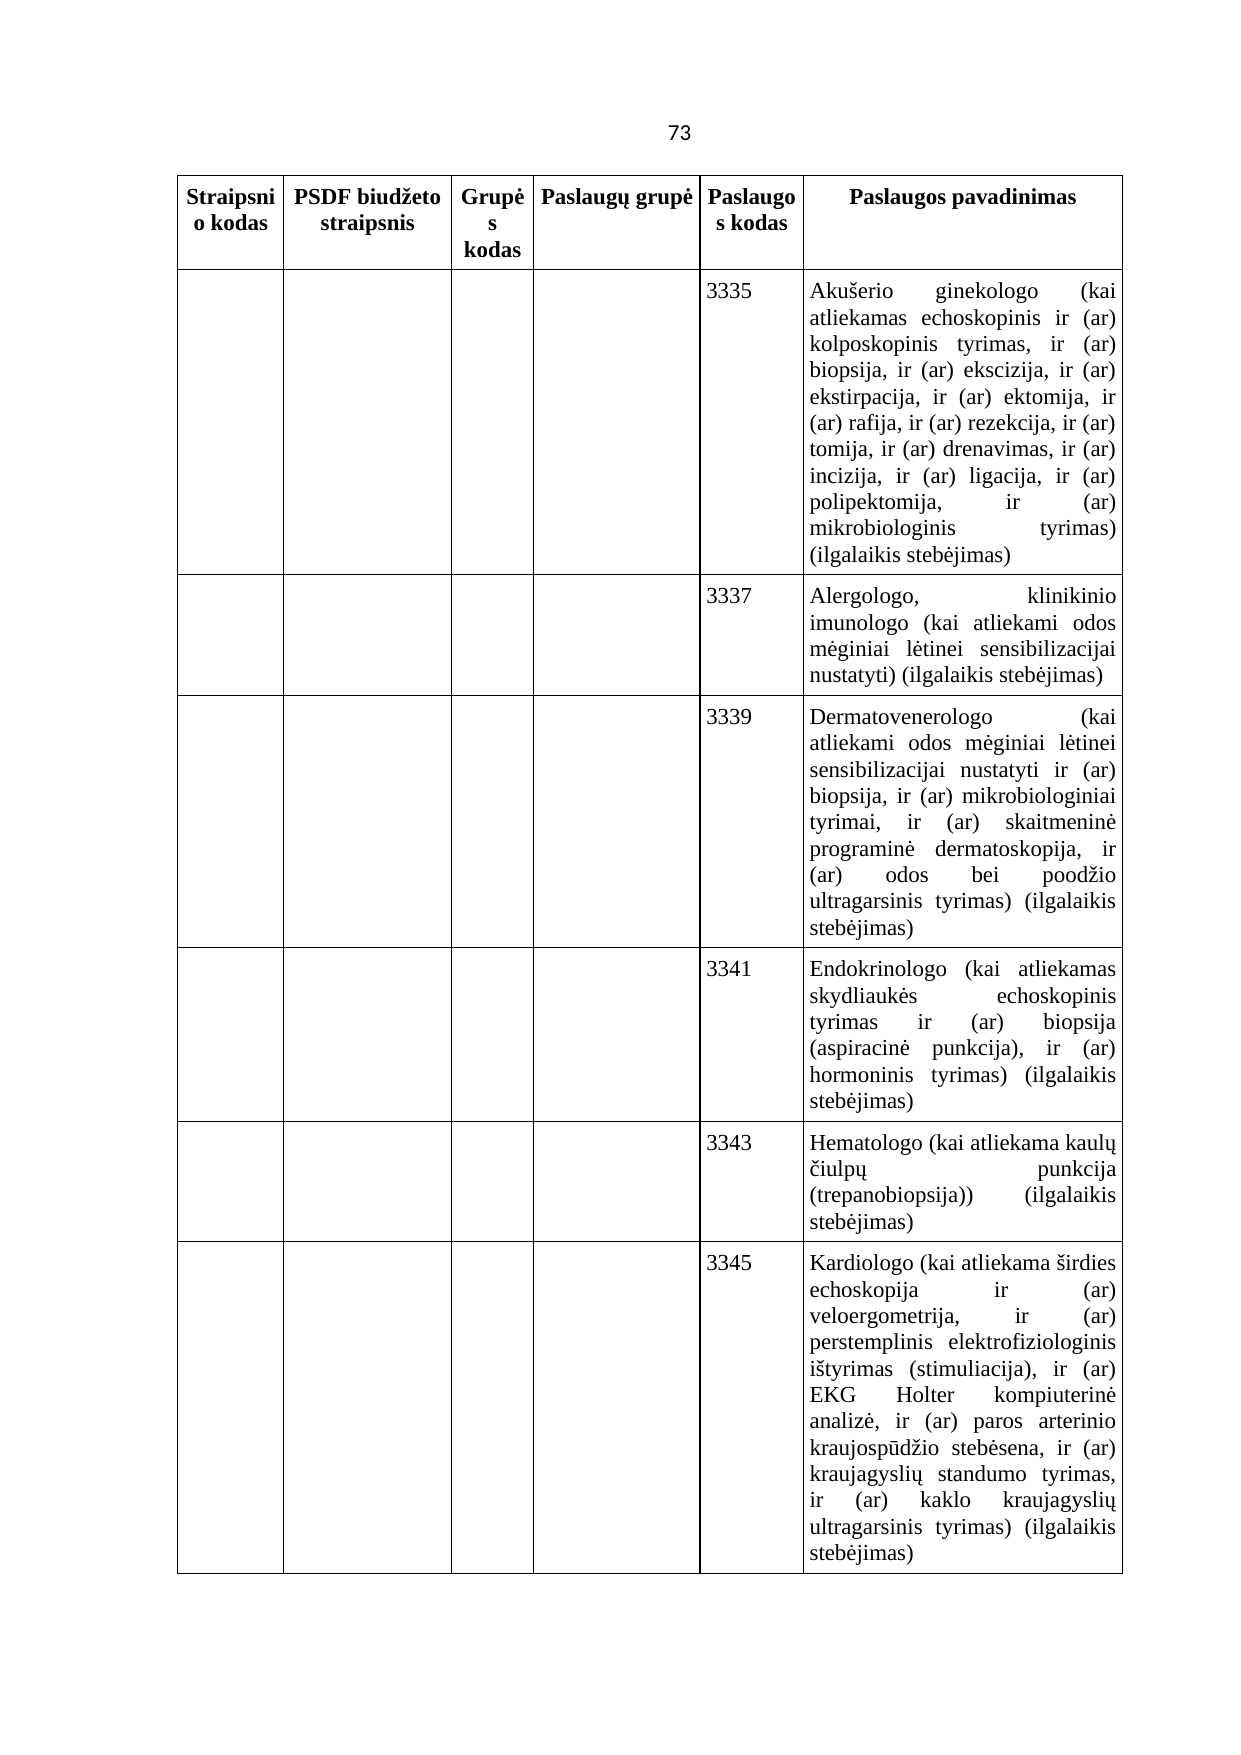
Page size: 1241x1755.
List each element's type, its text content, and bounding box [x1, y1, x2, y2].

table_cell 3339 [701, 696, 803, 947]
table_header PSDF biudžeto straipsnis [284, 176, 451, 269]
table_cell [534, 696, 699, 947]
table_header Paslaugos kodas [701, 176, 803, 269]
table_header Paslaugos pavadinimas [804, 176, 1122, 269]
table_cell 3335 [701, 270, 803, 574]
table_cell Dermatovenerologo (kai atliekami odos mėginiai lėtinei sensibilizacijai nustatyti ir (ar) biopsija, ir (ar) mikrobiologiniai tyrimai, ir (ar) skaitmeninė programinė dermatoskopija, ir (ar) odos bei poodžio ultragarsinis tyrimas) (ilgalaikis stebėjimas) [804, 696, 1122, 947]
table_cell [284, 948, 451, 1121]
table_cell 3345 [701, 1242, 803, 1573]
table_cell Kardiologo (kai atliekama širdies echoskopija ir (ar) veloergometrija, ir (ar) perstemplinis elektrofiziologinis ištyrimas (stimuliacija), ir (ar) EKG Holter kompiuterinė analizė, ir (ar) paros arterinio kraujospūdžio stebėsena, ir (ar) kraujagyslių standumo tyrimas, ir (ar) kaklo kraujagyslių ultragarsinis tyrimas) (ilgalaikis stebėjimas) [804, 1242, 1122, 1573]
table_cell [534, 1242, 699, 1573]
table_cell [284, 270, 451, 574]
table_cell Akušerio ginekologo (kai atliekamas echoskopinis ir (ar) kolposkopinis tyrimas, ir (ar) biopsija, ir (ar) ekscizija, ir (ar) ekstirpacija, ir (ar) ektomija, ir (ar) rafija, ir (ar) rezekcija, ir (ar) tomija, ir (ar) drenavimas, ir (ar) incizija, ir (ar) ligacija, ir (ar) polipektomija, ir (ar) mikrobiologinis tyrimas) (ilgalaikis stebėjimas) [804, 270, 1122, 574]
table_cell [534, 575, 699, 695]
table_cell [452, 1122, 533, 1241]
table_cell [178, 1122, 283, 1241]
table_cell [284, 696, 451, 947]
table_cell [178, 1242, 283, 1573]
table_cell [534, 1122, 699, 1241]
table_header Grupės kodas [452, 176, 533, 269]
table_cell [284, 1122, 451, 1241]
table_cell Alergologo, klinikinio imunologo (kai atliekami odos mėginiai lėtinei sensibilizacijai nustatyti) (ilgalaikis stebėjimas) [804, 575, 1122, 695]
table_cell [452, 696, 533, 947]
table_cell [284, 575, 451, 695]
table_header Straipsnio kodas [178, 176, 283, 269]
table_cell [534, 948, 699, 1121]
table_cell [284, 1242, 451, 1573]
table_cell [452, 270, 533, 574]
table_cell Hematologo (kai atliekama kaulų čiulpų punkcija (trepanobiopsija)) (ilgalaikis stebėjimas) [804, 1122, 1122, 1241]
table_cell [178, 575, 283, 695]
table_cell [452, 575, 533, 695]
table_cell [178, 270, 283, 574]
table_cell 3341 [701, 948, 803, 1121]
table_cell 3337 [701, 575, 803, 695]
table_cell [178, 696, 283, 947]
table_cell [534, 270, 699, 574]
table_cell Endokrinologo (kai atliekamas skydliaukės echoskopinis tyrimas ir (ar) biopsija (aspiracinė punkcija), ir (ar) hormoninis tyrimas) (ilgalaikis stebėjimas) [804, 948, 1122, 1121]
table_header Paslaugų grupė [534, 176, 699, 269]
table_cell [452, 1242, 533, 1573]
table_cell [452, 948, 533, 1121]
table_cell 3343 [701, 1122, 803, 1241]
table_cell [178, 948, 283, 1121]
